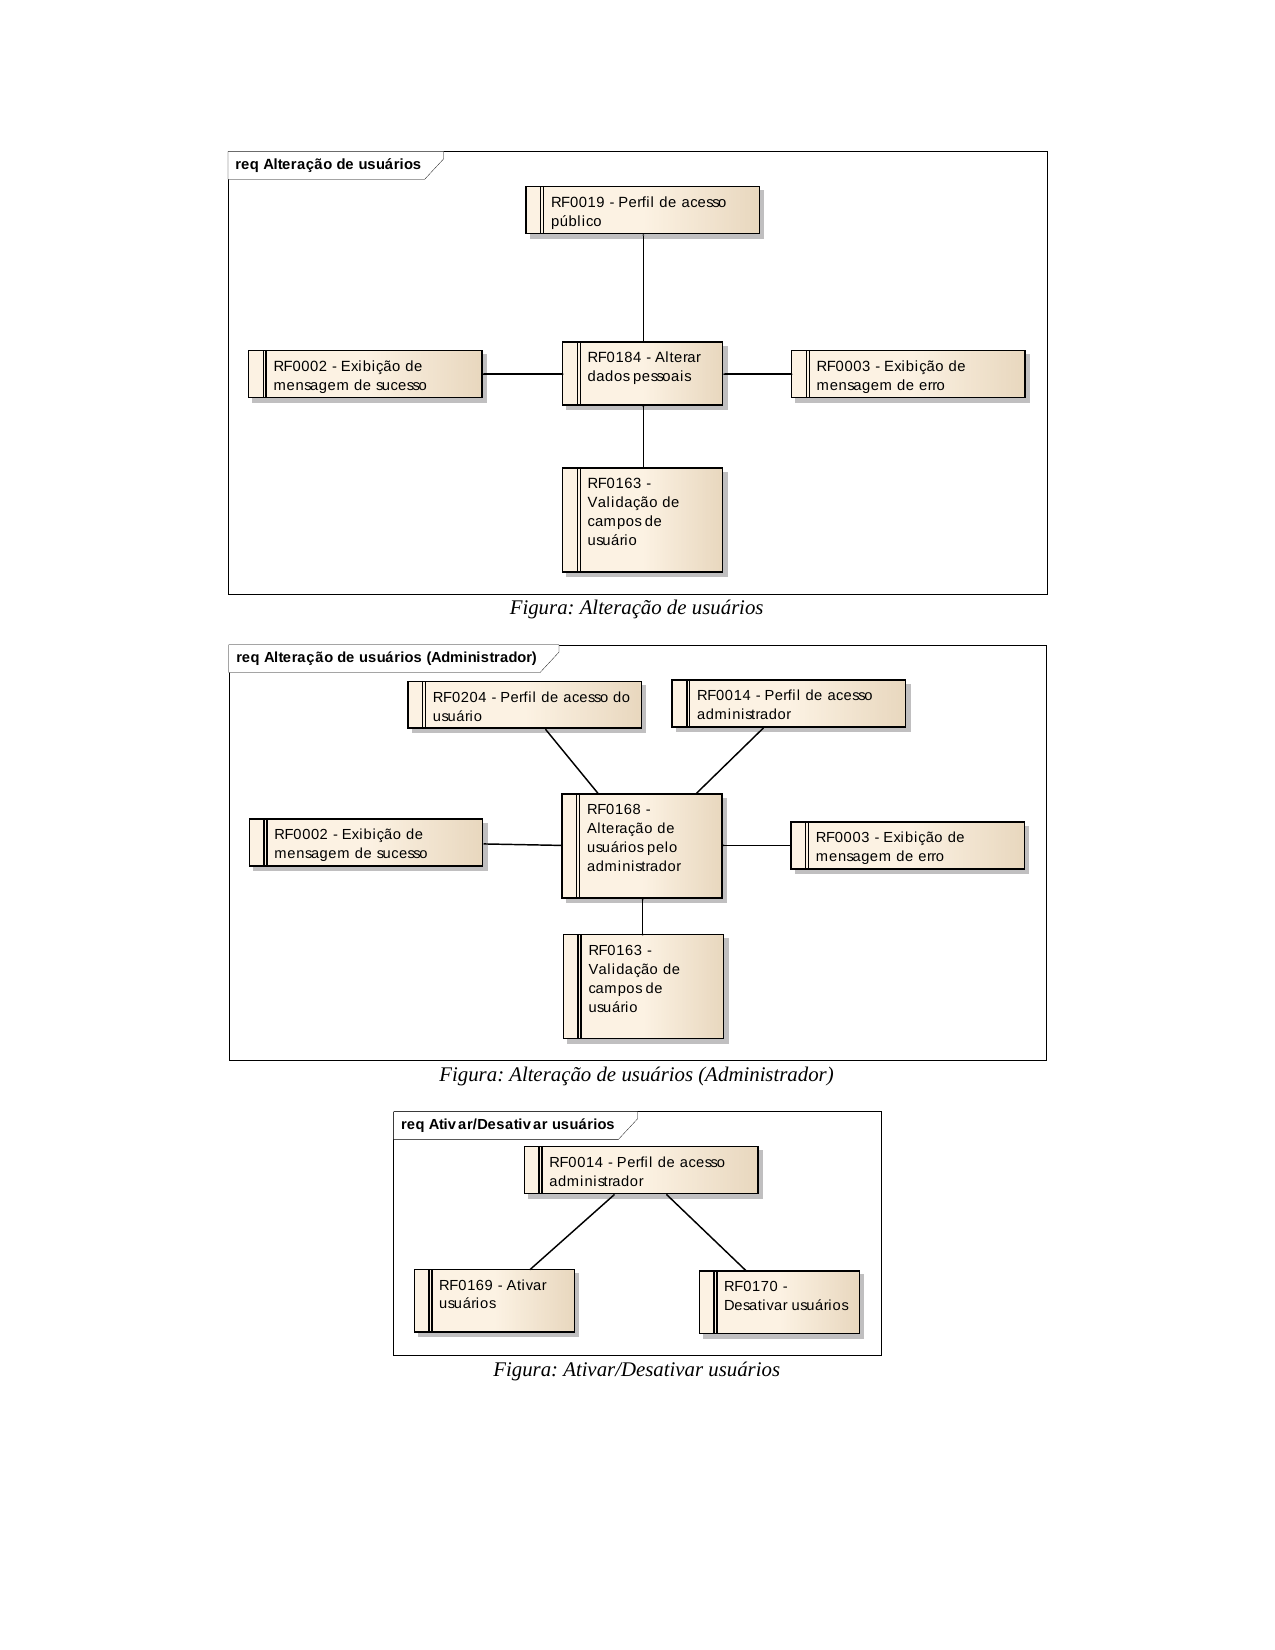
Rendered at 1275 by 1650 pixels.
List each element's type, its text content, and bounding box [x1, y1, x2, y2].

text Figura: Alteração de usuários (Administrador) [150, 1062, 1125, 1086]
text Figura: Ativar/Desativar usuários [150, 1357, 1125, 1381]
text Figura: Alteração de usuários [150, 595, 1125, 619]
